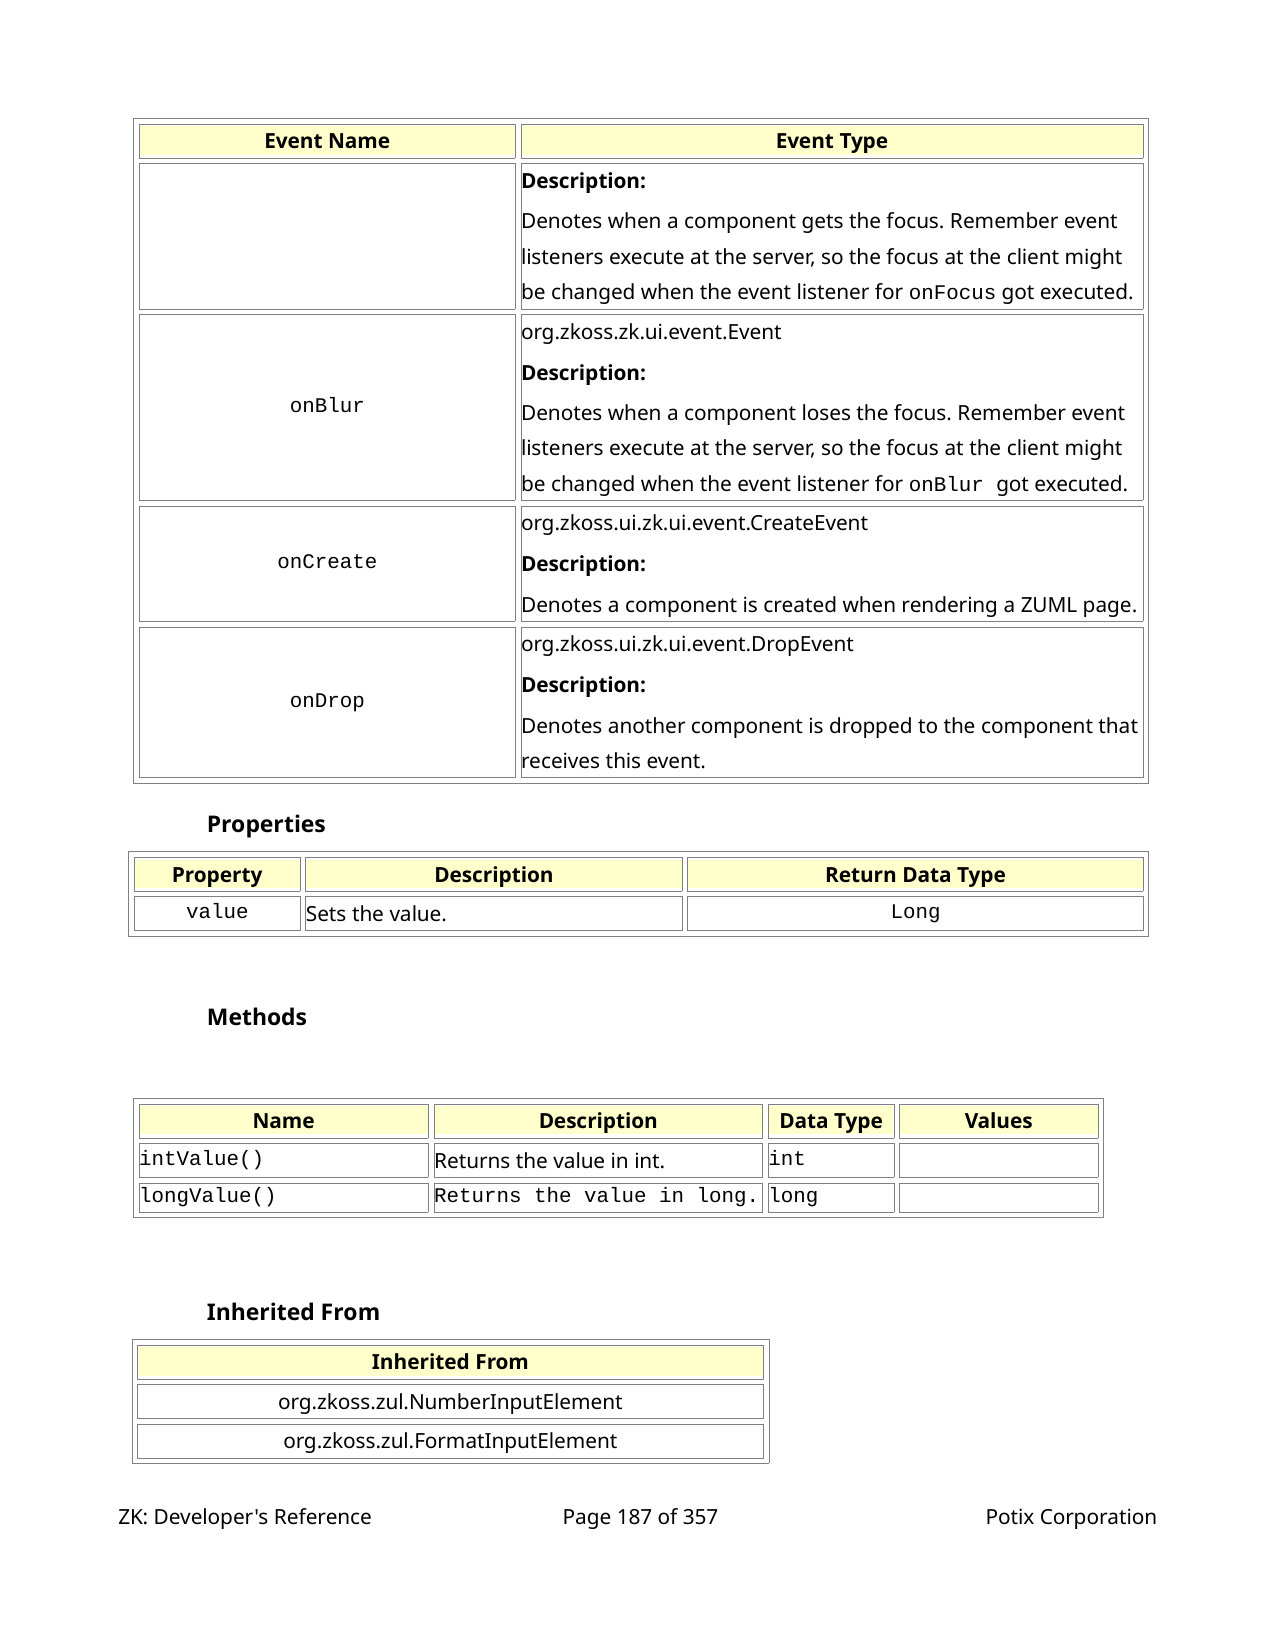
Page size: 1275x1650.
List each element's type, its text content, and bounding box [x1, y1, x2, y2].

table_cell [136, 158, 518, 308]
table_cell long [765, 1177, 896, 1212]
table_cell [900, 1144, 1098, 1177]
table_cell Returns the value in int. [431, 1138, 765, 1177]
table_cell int [765, 1138, 896, 1177]
subtitle Inherited From [207, 1295, 1157, 1327]
table_header Property [131, 852, 303, 891]
table_cell onDrop [136, 621, 518, 777]
table_cell intValue() [136, 1138, 431, 1177]
table_header Event Name [136, 119, 518, 158]
table_header Name [136, 1099, 431, 1137]
table_cell Description: Denotes when a component gets the focus. Remember event listeners execute at the server, so the focus at the client might be changed when the event listener for onFocus got executed. [518, 158, 1146, 308]
table_cell Returns the value in long. [431, 1177, 765, 1212]
table_cell org.zkoss.zul.NumberInputElement [134, 1379, 766, 1418]
table_header Event Type [518, 119, 1146, 158]
table_header Data Type [765, 1099, 896, 1137]
table_cell org.zkoss.zk.ui.event.Event Description: Denotes when a component loses the focus. Remember event listeners execute at the server, so the focus at the client might be changed when the event listener for onBlur got executed. [518, 309, 1146, 500]
table_header Description [303, 852, 685, 891]
table_cell Long [685, 891, 1146, 930]
table_cell value [131, 891, 303, 930]
table_cell org.zkoss.ui.zk.ui.event.DropEvent Description: Denotes another component is dropped to the component that receives this event. [518, 621, 1146, 777]
subtitle Properties [207, 808, 1157, 839]
table_cell [900, 1184, 1098, 1212]
table_cell [896, 1177, 1101, 1212]
table_cell Sets the value. [303, 891, 685, 930]
table_header Values [896, 1099, 1101, 1137]
table_cell onCreate [136, 500, 518, 621]
table_cell longValue() [136, 1177, 431, 1212]
table_cell org.zkoss.ui.zk.ui.event.CreateEvent Description: Denotes a component is created when rendering a ZUML page. [518, 500, 1146, 621]
table_header Description [431, 1099, 765, 1137]
table_cell [896, 1138, 1101, 1177]
table_cell org.zkoss.zul.FormatInputElement [134, 1418, 766, 1458]
table_header Inherited From [134, 1340, 766, 1379]
table_header Return Data Type [685, 852, 1146, 891]
table_cell onBlur [136, 309, 518, 500]
subtitle Methods [207, 1001, 1157, 1032]
